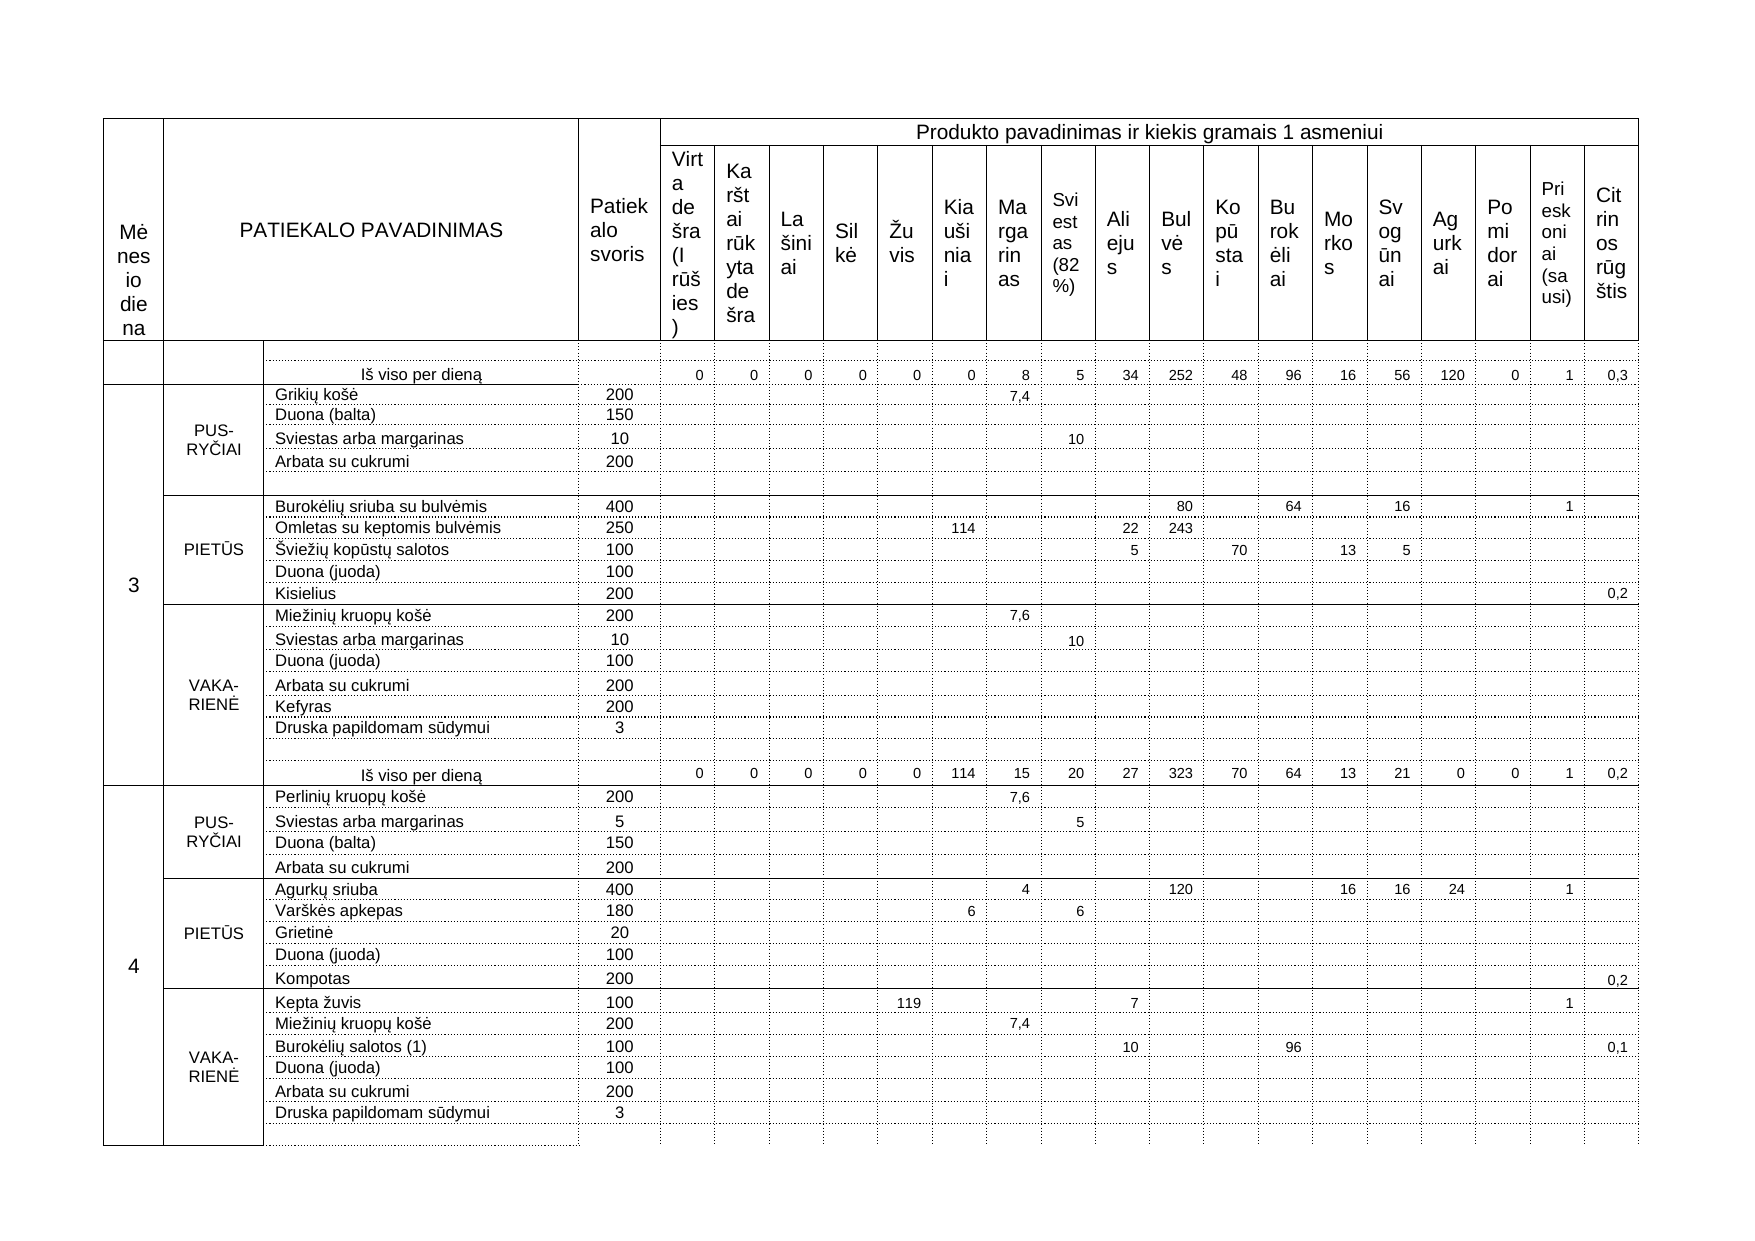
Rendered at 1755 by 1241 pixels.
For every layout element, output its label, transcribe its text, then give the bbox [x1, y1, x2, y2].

table_cell [1530, 671, 1584, 694]
table_cell [1367, 471, 1421, 494]
table_cell [1258, 671, 1313, 694]
table_cell [660, 496, 715, 516]
table_cell [1258, 1101, 1313, 1123]
table_cell [1476, 807, 1530, 831]
table_cell [987, 424, 1041, 448]
table_cell 10 [1041, 424, 1095, 448]
table_cell [1367, 649, 1421, 671]
table_cell [1421, 1012, 1476, 1034]
table_cell [1204, 921, 1258, 943]
table_cell [1150, 921, 1204, 943]
table_cell [769, 471, 823, 494]
table_cell 1 [1530, 760, 1584, 785]
table_cell [1585, 695, 1639, 716]
table_cell [1367, 384, 1421, 404]
table_cell [1313, 1034, 1367, 1056]
table_cell [715, 695, 769, 716]
table_cell [1150, 341, 1204, 360]
table_cell [1585, 671, 1639, 694]
table_cell Žuvis [878, 146, 932, 340]
table_cell 200 [579, 384, 660, 404]
table_cell [1041, 538, 1095, 560]
table_cell Arbata su cukrumi [264, 1078, 579, 1101]
table_cell Arbata su cukrumi [264, 671, 579, 694]
table_cell 64 [1258, 496, 1313, 516]
table_cell [1258, 448, 1313, 471]
table_cell [1258, 649, 1313, 671]
table_cell [1041, 471, 1095, 494]
table_cell [932, 831, 987, 854]
table_cell [932, 671, 987, 694]
table_cell [769, 448, 823, 471]
table_cell [932, 854, 987, 877]
table_cell [987, 1078, 1041, 1101]
table_cell [104, 341, 163, 384]
table_cell 1 [1530, 360, 1584, 384]
table_header Patiekalo svoris [579, 119, 660, 340]
table_cell [1204, 879, 1258, 899]
table_cell [824, 424, 878, 448]
table_cell 16 [1313, 360, 1367, 384]
table_cell Grietinė [264, 921, 579, 943]
table_cell [1421, 560, 1476, 582]
table_cell [769, 626, 823, 649]
table_cell [1313, 1012, 1367, 1034]
table_cell [878, 496, 932, 516]
table_cell [1095, 582, 1150, 604]
table_cell [1095, 384, 1150, 404]
table_cell [1585, 424, 1639, 448]
table_cell 4 [104, 786, 163, 1144]
table_cell Lašiniai [770, 146, 823, 340]
table_cell [1421, 671, 1476, 694]
table_cell Kefyras [264, 695, 579, 716]
table_cell [1367, 448, 1421, 471]
table_cell [715, 807, 769, 831]
table_cell [660, 738, 715, 760]
table_cell [769, 516, 823, 538]
table_cell Karštai rūkyta dešra [715, 146, 769, 340]
table_cell [824, 538, 878, 560]
table_cell [824, 831, 878, 854]
table_cell [1367, 1012, 1421, 1034]
table_cell 114 [932, 516, 987, 538]
table_cell [660, 384, 715, 404]
table_cell 0 [824, 760, 878, 785]
table_cell 100 [579, 1056, 660, 1077]
table_cell [660, 879, 715, 899]
table_cell [1313, 1078, 1367, 1101]
table_cell [715, 626, 769, 649]
table_cell [824, 671, 878, 694]
table_cell [715, 786, 769, 807]
table_cell [1041, 1034, 1095, 1056]
table_cell [1313, 471, 1367, 494]
table_cell [769, 989, 823, 1012]
table_cell [932, 716, 987, 738]
table_cell [987, 989, 1041, 1012]
table_cell Svogūnai [1368, 146, 1421, 340]
table_cell [579, 471, 660, 494]
table_cell [1204, 516, 1258, 538]
table_cell 22 [1095, 516, 1150, 538]
table_cell Omletas su keptomis bulvėmis [264, 516, 579, 538]
table_cell [1041, 831, 1095, 854]
table_cell [987, 899, 1041, 921]
table_cell [987, 404, 1041, 424]
table_cell [1421, 448, 1476, 471]
table_cell [1258, 854, 1313, 877]
table_cell [1476, 471, 1530, 494]
table_cell [1150, 404, 1204, 424]
table_cell [1367, 716, 1421, 738]
table_cell [1530, 1123, 1584, 1144]
table_cell [878, 807, 932, 831]
table_cell [1421, 716, 1476, 738]
table_cell [1313, 921, 1367, 943]
table_cell [932, 1056, 987, 1077]
table_cell [1095, 1056, 1150, 1077]
table_cell Citrinos rūgštis [1585, 146, 1638, 340]
table_cell [1258, 516, 1313, 538]
table_cell [1150, 786, 1204, 807]
table_cell [660, 424, 715, 448]
table_cell [1530, 965, 1584, 988]
table_cell [1476, 695, 1530, 716]
table_cell [878, 943, 932, 965]
table_cell [1530, 424, 1584, 448]
table_cell [987, 921, 1041, 943]
table_cell 20 [1041, 760, 1095, 785]
table_cell [1095, 496, 1150, 516]
table_cell [1204, 1101, 1258, 1123]
table_cell [1367, 1034, 1421, 1056]
table_cell [769, 831, 823, 854]
table_cell [1150, 989, 1204, 1012]
table_cell [1313, 341, 1367, 360]
table_cell [1585, 1123, 1639, 1144]
table_cell [987, 1056, 1041, 1077]
table_cell 5 [1367, 538, 1421, 560]
table_cell [1041, 989, 1095, 1012]
table_cell [1258, 738, 1313, 760]
table_cell 56 [1367, 360, 1421, 384]
table_cell [1476, 582, 1530, 604]
table_cell [715, 582, 769, 604]
table_cell PIETŪS [164, 496, 263, 604]
table_cell [1421, 921, 1476, 943]
table_cell [1585, 786, 1639, 807]
table_cell [1095, 738, 1150, 760]
table_cell [1258, 989, 1313, 1012]
table_cell [1313, 649, 1367, 671]
table_cell [660, 965, 715, 988]
table_cell [1585, 649, 1639, 671]
table_cell [1476, 786, 1530, 807]
table_cell [824, 560, 878, 582]
table_cell [1258, 899, 1313, 921]
table_cell [1150, 1101, 1204, 1123]
table_cell [1041, 1012, 1095, 1034]
table_cell [715, 943, 769, 965]
table_cell [1585, 1078, 1639, 1101]
table_cell [932, 582, 987, 604]
table_cell [1367, 921, 1421, 943]
table_cell [878, 538, 932, 560]
table_cell [1530, 626, 1584, 649]
table_cell [660, 1056, 715, 1077]
table_cell [1204, 1056, 1258, 1077]
table_cell [660, 404, 715, 424]
table_cell [1204, 384, 1258, 404]
table_cell [1530, 384, 1584, 404]
table_cell 3 [579, 716, 660, 738]
table_cell [1150, 671, 1204, 694]
table_cell [1313, 404, 1367, 424]
table_cell [715, 854, 769, 877]
table_cell [769, 716, 823, 738]
table_cell [1150, 538, 1204, 560]
table_cell [1313, 605, 1367, 626]
table_cell [1585, 807, 1639, 831]
table_cell [1204, 786, 1258, 807]
table_cell [1095, 1123, 1150, 1144]
table_cell 100 [579, 943, 660, 965]
table_cell [1150, 1056, 1204, 1077]
table_cell [1421, 582, 1476, 604]
table_cell [987, 538, 1041, 560]
table_cell [660, 854, 715, 877]
table_cell [1041, 879, 1095, 899]
table_cell [987, 649, 1041, 671]
table_cell [824, 854, 878, 877]
table_cell 0,2 [1585, 582, 1639, 604]
table_cell [1476, 341, 1530, 360]
table_cell 0 [1476, 760, 1530, 785]
table_cell [1095, 1012, 1150, 1034]
table_cell 150 [579, 404, 660, 424]
table_cell [1421, 1101, 1476, 1123]
table_cell Morkos [1313, 146, 1367, 340]
table_cell [715, 1123, 769, 1144]
table_cell [1585, 716, 1639, 738]
table_cell [1476, 1056, 1530, 1077]
table_cell [1367, 671, 1421, 694]
table_cell [1421, 626, 1476, 649]
table_cell [1476, 1101, 1530, 1123]
table_cell [1367, 605, 1421, 626]
table_cell [1041, 1078, 1095, 1101]
table_cell 16 [1313, 879, 1367, 899]
table_cell [264, 1123, 579, 1144]
table_cell [1313, 738, 1367, 760]
table_cell [1530, 605, 1584, 626]
table_cell 80 [1150, 496, 1204, 516]
table_cell [715, 424, 769, 448]
table_cell [1150, 831, 1204, 854]
table_cell [1421, 341, 1476, 360]
table_cell [1095, 471, 1150, 494]
table_cell [1041, 921, 1095, 943]
table_cell [1421, 786, 1476, 807]
table_cell [1095, 854, 1150, 877]
table_cell 100 [579, 989, 660, 1012]
table_cell [1204, 738, 1258, 760]
table_cell [987, 716, 1041, 738]
table_cell Grikių košė [264, 385, 579, 404]
table_cell Aliejus [1096, 146, 1149, 340]
table_cell [1204, 582, 1258, 604]
table_cell [824, 626, 878, 649]
table_cell [660, 560, 715, 582]
table_cell [1095, 1078, 1150, 1101]
table_cell [1476, 738, 1530, 760]
table_cell [1313, 384, 1367, 404]
table_cell [660, 582, 715, 604]
table_cell [1367, 582, 1421, 604]
table_cell Duona (juoda) [264, 649, 579, 671]
table_cell [987, 738, 1041, 760]
table_cell [932, 1012, 987, 1034]
table_cell [660, 1101, 715, 1123]
table_cell [987, 807, 1041, 831]
table_cell [1585, 943, 1639, 965]
table_cell [264, 341, 310, 360]
table_cell [1204, 424, 1258, 448]
table_cell [987, 1101, 1041, 1123]
table_cell [1585, 899, 1639, 921]
table_cell [824, 471, 878, 494]
table_cell 13 [1313, 760, 1367, 785]
table_cell [1421, 965, 1476, 988]
table_cell [715, 1078, 769, 1101]
table_cell [1204, 854, 1258, 877]
table_cell [878, 560, 932, 582]
table_cell [987, 1123, 1041, 1144]
table_cell [1041, 516, 1095, 538]
table_cell [769, 695, 823, 716]
table_cell [1421, 1078, 1476, 1101]
table_cell [1204, 1123, 1258, 1144]
table_cell [1204, 626, 1258, 649]
table_cell [769, 1123, 823, 1144]
table_cell [1530, 538, 1584, 560]
table_cell [1204, 1012, 1258, 1034]
table_cell [1421, 496, 1476, 516]
table_cell [1095, 965, 1150, 988]
table_cell 0 [769, 760, 823, 785]
table_cell [1041, 786, 1095, 807]
table_cell [1041, 582, 1095, 604]
table_cell [1476, 424, 1530, 448]
table_cell [932, 965, 987, 988]
table_cell [1204, 671, 1258, 694]
table_cell [1258, 921, 1313, 943]
table_cell [1367, 1056, 1421, 1077]
table_cell [1258, 716, 1313, 738]
table_cell [1041, 943, 1095, 965]
table_cell [824, 1101, 878, 1123]
table_cell [1095, 448, 1150, 471]
table_cell 200 [579, 1078, 660, 1101]
table_cell [1041, 671, 1095, 694]
table_cell [769, 671, 823, 694]
table_cell [932, 695, 987, 716]
table_cell [1476, 879, 1530, 899]
table_cell Duona (balta) [264, 831, 579, 854]
table_cell [660, 605, 715, 626]
table_cell Bulvės [1150, 146, 1203, 340]
table_cell [769, 496, 823, 516]
table_cell [769, 649, 823, 671]
table_cell [660, 943, 715, 965]
table_cell [824, 404, 878, 424]
table_cell [1476, 671, 1530, 694]
table_cell 100 [579, 1034, 660, 1056]
table_cell Miežinių kruopų košė [264, 605, 579, 626]
table_cell [1150, 471, 1204, 494]
table_cell [660, 341, 715, 360]
table_cell [878, 424, 932, 448]
table_cell [1258, 965, 1313, 988]
table_cell [1530, 404, 1584, 424]
table_cell [1258, 605, 1313, 626]
table_cell [715, 1012, 769, 1034]
table_cell [1476, 899, 1530, 921]
table_cell [579, 760, 660, 785]
table_cell [932, 424, 987, 448]
table_cell [1476, 448, 1530, 471]
table_cell [1258, 831, 1313, 854]
table_cell [1258, 341, 1313, 360]
table_cell [1095, 626, 1150, 649]
table_cell [824, 384, 878, 404]
table_cell [1476, 943, 1530, 965]
table_cell [1095, 716, 1150, 738]
table_cell 96 [1258, 1034, 1313, 1056]
table_cell [1204, 1078, 1258, 1101]
table_cell Sviestas (82 %) [1042, 146, 1095, 340]
table_cell [1204, 560, 1258, 582]
table_cell [1421, 899, 1476, 921]
table_cell [1150, 582, 1204, 604]
table_cell [1585, 605, 1639, 626]
table_cell [1258, 626, 1313, 649]
table_cell [1258, 943, 1313, 965]
table_cell 24 [1421, 879, 1476, 899]
table_cell [1095, 921, 1150, 943]
table_cell 119 [878, 989, 932, 1012]
table_cell [1530, 921, 1584, 943]
table_cell [1421, 424, 1476, 448]
table_cell [1041, 716, 1095, 738]
table_cell [1204, 341, 1258, 360]
table_cell [660, 448, 715, 471]
table_cell [660, 1034, 715, 1056]
table_cell [1313, 1123, 1367, 1144]
table_cell [769, 538, 823, 560]
table_cell [660, 786, 715, 807]
table_cell 200 [579, 448, 660, 471]
table_cell 15 [987, 760, 1041, 785]
table_cell 7,6 [987, 786, 1041, 807]
table_cell [1530, 899, 1584, 921]
table_cell [1421, 1056, 1476, 1077]
table_cell [1150, 384, 1204, 404]
table_cell [987, 695, 1041, 716]
table_cell [769, 384, 823, 404]
table_cell [932, 1101, 987, 1123]
table_cell [1313, 899, 1367, 921]
table_cell [1095, 786, 1150, 807]
table_cell 252 [1150, 360, 1204, 384]
table_cell 0 [769, 360, 823, 384]
table_cell [715, 649, 769, 671]
table_cell [1585, 516, 1639, 538]
table_cell [1150, 448, 1204, 471]
table_cell Margarinas [987, 146, 1041, 340]
table_cell [1421, 1034, 1476, 1056]
table_cell [824, 1012, 878, 1034]
table_cell [932, 384, 987, 404]
table_cell [769, 560, 823, 582]
table_cell [1585, 626, 1639, 649]
table_cell [715, 538, 769, 560]
table_cell 7,4 [987, 384, 1041, 404]
table_cell [1041, 560, 1095, 582]
table_cell VAKA- RIENĖ [164, 605, 263, 785]
table_cell [1421, 989, 1476, 1012]
table_cell [1313, 695, 1367, 716]
table_cell [660, 899, 715, 921]
table_cell [824, 448, 878, 471]
table_cell [824, 943, 878, 965]
table_cell [1150, 695, 1204, 716]
table_cell Varškės apkepas [264, 899, 579, 921]
table_cell [1530, 786, 1584, 807]
table_cell [1313, 831, 1367, 854]
table_cell [987, 582, 1041, 604]
table_cell [579, 738, 660, 760]
table_cell [1367, 989, 1421, 1012]
table_cell [1095, 341, 1150, 360]
table_cell [932, 943, 987, 965]
table_cell 114 [932, 760, 987, 785]
table_cell 10 [1041, 626, 1095, 649]
table_cell [1476, 384, 1530, 404]
table_cell [1204, 943, 1258, 965]
table_cell [1258, 404, 1313, 424]
table_cell [878, 1101, 932, 1123]
table_cell [1204, 496, 1258, 516]
table_cell [1204, 404, 1258, 424]
table_cell 0 [1421, 760, 1476, 785]
table_cell Kompotas [264, 965, 579, 988]
table_cell [715, 404, 769, 424]
table_cell [1367, 1123, 1421, 1144]
table_cell [1367, 831, 1421, 854]
table_cell [878, 516, 932, 538]
table_cell [1041, 341, 1095, 360]
table_cell [1367, 341, 1421, 360]
table_cell [1476, 404, 1530, 424]
table_cell Arbata su cukrumi [264, 448, 579, 471]
table_cell [878, 965, 932, 988]
table_cell [1421, 695, 1476, 716]
table_cell [878, 582, 932, 604]
table_cell [660, 1078, 715, 1101]
table_cell Pomidorai [1476, 146, 1530, 340]
table_cell 100 [579, 649, 660, 671]
table_cell [987, 943, 1041, 965]
table_cell [1150, 1123, 1204, 1144]
table_cell [1041, 854, 1095, 877]
table_cell [1041, 496, 1095, 516]
table_cell [824, 716, 878, 738]
table_cell [878, 1012, 932, 1034]
table_cell [1041, 965, 1095, 988]
table_cell [264, 471, 579, 494]
table_cell [1476, 605, 1530, 626]
table_cell [1041, 649, 1095, 671]
table_cell [1095, 879, 1150, 899]
table_cell [715, 384, 769, 404]
table_cell [660, 1123, 715, 1144]
table_cell [1095, 807, 1150, 831]
table_cell [1367, 404, 1421, 424]
table_cell [769, 404, 823, 424]
table_cell [1204, 448, 1258, 471]
table_cell [769, 899, 823, 921]
table_cell [1530, 448, 1584, 471]
table_cell [1421, 649, 1476, 671]
table_cell [1258, 807, 1313, 831]
table_cell [1204, 716, 1258, 738]
table_cell Duona (juoda) [264, 1056, 579, 1077]
table_cell [715, 560, 769, 582]
table_cell [1530, 582, 1584, 604]
table_cell [932, 471, 987, 494]
table_cell [932, 738, 987, 760]
table_cell Kiaušiniai [933, 146, 986, 340]
table_cell [769, 1012, 823, 1034]
table_cell 10 [1095, 1034, 1150, 1056]
table_cell [769, 738, 823, 760]
table_cell [987, 448, 1041, 471]
table_cell [1313, 943, 1367, 965]
table_cell [1204, 649, 1258, 671]
table_cell Agurkų sriuba [264, 879, 579, 899]
table_cell [1204, 965, 1258, 988]
table_cell [1150, 1078, 1204, 1101]
table_cell [1476, 1078, 1530, 1101]
table_cell [932, 404, 987, 424]
table_cell [1150, 1034, 1204, 1056]
table_cell [1150, 943, 1204, 965]
table_cell [1258, 471, 1313, 494]
table_cell [769, 965, 823, 988]
table_cell 0,1 [1585, 1034, 1639, 1056]
table_cell [824, 516, 878, 538]
table_cell Iš viso per dieną [264, 760, 579, 785]
table_cell [1313, 854, 1367, 877]
table_cell [1258, 424, 1313, 448]
table_cell [1204, 989, 1258, 1012]
table_cell [1530, 1056, 1584, 1077]
table_cell 16 [1367, 496, 1421, 516]
table_cell Druska papildomam sūdymui [264, 1101, 579, 1123]
table_cell 120 [1421, 360, 1476, 384]
table_cell 0,3 [1585, 360, 1639, 384]
table_cell [769, 943, 823, 965]
table_cell [769, 1101, 823, 1123]
table_cell [1150, 716, 1204, 738]
table_cell [878, 448, 932, 471]
table_cell Sviestas arba margarinas [264, 626, 579, 649]
table_cell [1585, 448, 1639, 471]
table_cell [1421, 404, 1476, 424]
table_cell [987, 560, 1041, 582]
table_cell Druska papildomam sūdymui [264, 716, 579, 738]
table_cell [1530, 516, 1584, 538]
table_cell 7 [1095, 989, 1150, 1012]
table_cell [824, 786, 878, 807]
table_cell 8 [987, 360, 1041, 384]
table_cell [1041, 605, 1095, 626]
table_cell [1095, 404, 1150, 424]
table_cell [1313, 424, 1367, 448]
table_cell Duona (juoda) [264, 560, 579, 582]
table_cell 200 [579, 695, 660, 716]
table_cell [1258, 1078, 1313, 1101]
table_cell [1313, 582, 1367, 604]
table_cell [824, 807, 878, 831]
table_cell [987, 626, 1041, 649]
table_cell 5 [1095, 538, 1150, 560]
table_cell [1421, 943, 1476, 965]
table_cell [715, 899, 769, 921]
table_cell [1585, 738, 1639, 760]
table_cell [1313, 1101, 1367, 1123]
table_cell 13 [1313, 538, 1367, 560]
table_cell [987, 471, 1041, 494]
table_cell [1258, 786, 1313, 807]
table_cell [1313, 716, 1367, 738]
table_cell [660, 516, 715, 538]
table_cell [987, 1034, 1041, 1056]
table_cell [932, 807, 987, 831]
table_cell [824, 1056, 878, 1077]
table_cell 0 [660, 360, 715, 384]
table_cell [1150, 424, 1204, 448]
table_cell [1476, 538, 1530, 560]
table_cell 6 [1041, 899, 1095, 921]
table_cell [715, 671, 769, 694]
table_cell [1095, 424, 1150, 448]
table_cell 100 [579, 538, 660, 560]
table_cell 323 [1150, 760, 1204, 785]
table_cell [1530, 807, 1584, 831]
table_cell [715, 471, 769, 494]
table_cell [579, 341, 660, 360]
table_cell [878, 1034, 932, 1056]
table_cell [715, 1056, 769, 1077]
table_cell [878, 1056, 932, 1077]
table_cell PIETŪS [164, 879, 263, 988]
table_cell [824, 649, 878, 671]
table_cell [1476, 831, 1530, 854]
table_cell [1041, 738, 1095, 760]
table_cell 400 [579, 879, 660, 899]
table_cell [715, 448, 769, 471]
table_cell 200 [579, 1012, 660, 1034]
table_cell [878, 471, 932, 494]
table_cell [715, 921, 769, 943]
table_cell [1367, 786, 1421, 807]
table_cell [660, 921, 715, 943]
table_cell [1476, 989, 1530, 1012]
table_cell 180 [579, 899, 660, 921]
table_cell [1095, 831, 1150, 854]
table_cell 0 [1476, 360, 1530, 384]
table_cell [1585, 989, 1639, 1012]
table_cell [1041, 1101, 1095, 1123]
table_cell [1476, 716, 1530, 738]
table_cell [878, 831, 932, 854]
table_cell [932, 921, 987, 943]
table_cell [1585, 1101, 1639, 1123]
table_cell [660, 695, 715, 716]
table_cell [1313, 671, 1367, 694]
table_cell [715, 831, 769, 854]
table_cell 0,2 [1585, 760, 1639, 785]
table_cell [932, 786, 987, 807]
table_cell [1421, 807, 1476, 831]
table_cell Sviestas arba margarinas [264, 424, 579, 448]
table_cell [1258, 560, 1313, 582]
table_cell Burokėliai [1259, 146, 1312, 340]
table_cell [932, 1123, 987, 1144]
table_cell Šviežių kopūstų salotos [264, 538, 579, 560]
table_cell Arbata su cukrumi [264, 854, 579, 877]
table_cell 1 [1530, 989, 1584, 1012]
table_cell [878, 626, 932, 649]
table_cell [660, 671, 715, 694]
table_cell [769, 786, 823, 807]
table_cell [1150, 807, 1204, 831]
table_cell [769, 854, 823, 877]
table_cell [1150, 899, 1204, 921]
table_cell [1585, 496, 1639, 516]
table_cell [1367, 738, 1421, 760]
table_cell [1421, 384, 1476, 404]
table_cell [1585, 854, 1639, 877]
table_cell [1530, 831, 1584, 854]
table_cell 5 [1041, 360, 1095, 384]
table_cell [824, 921, 878, 943]
table_cell PUS- RYČIAI [164, 786, 263, 877]
table_cell [878, 879, 932, 899]
table_cell [1585, 831, 1639, 854]
table_cell [878, 404, 932, 424]
table_cell [1095, 943, 1150, 965]
table_cell [878, 854, 932, 877]
table_cell [1258, 538, 1313, 560]
table_cell [1095, 695, 1150, 716]
table_cell [1530, 1078, 1584, 1101]
table_cell 70 [1204, 538, 1258, 560]
table_cell [1041, 1056, 1095, 1077]
table_cell [1530, 716, 1584, 738]
table_cell [1476, 516, 1530, 538]
table_cell [932, 341, 987, 360]
table_cell [987, 965, 1041, 988]
table_cell [310, 341, 579, 360]
table_cell [932, 448, 987, 471]
table_cell 10 [579, 424, 660, 448]
table_cell 70 [1204, 760, 1258, 785]
table_cell [1150, 649, 1204, 671]
table_cell [878, 899, 932, 921]
table_cell [987, 516, 1041, 538]
table_cell [1367, 560, 1421, 582]
table_cell [1530, 1101, 1584, 1123]
table_cell 3 [579, 1101, 660, 1123]
table_cell [1421, 1123, 1476, 1144]
table_cell [1585, 921, 1639, 943]
table_cell Prieskoniai (sausi) [1531, 146, 1584, 340]
table_cell [878, 671, 932, 694]
table_cell Sviestas arba margarinas [264, 807, 579, 831]
table_cell [1367, 899, 1421, 921]
table_cell [660, 538, 715, 560]
table_cell 200 [579, 605, 660, 626]
table_cell [1530, 695, 1584, 716]
table_cell Virta dešra (I rūšies) [661, 146, 714, 340]
table_cell [1313, 448, 1367, 471]
table_cell [1204, 831, 1258, 854]
table_cell 200 [579, 786, 660, 807]
table_cell [878, 786, 932, 807]
table_cell [1204, 899, 1258, 921]
table_cell [1204, 471, 1258, 494]
table_cell [878, 341, 932, 360]
table_cell [1258, 1012, 1313, 1034]
table_cell [987, 854, 1041, 877]
table_cell [987, 496, 1041, 516]
table_cell [824, 605, 878, 626]
table_cell Silkė [824, 146, 877, 340]
table_cell Duona (juoda) [264, 943, 579, 965]
table_cell [1258, 879, 1313, 899]
table_cell [1095, 1101, 1150, 1123]
table_cell [1041, 695, 1095, 716]
table_cell [1041, 1123, 1095, 1144]
table_cell 0 [824, 360, 878, 384]
table_cell [878, 605, 932, 626]
table_cell Burokėlių salotos (1) [264, 1034, 579, 1056]
table_cell [660, 989, 715, 1012]
table_cell [769, 341, 823, 360]
table_cell [1367, 807, 1421, 831]
table_cell [1258, 384, 1313, 404]
table_cell [1530, 341, 1584, 360]
table_cell [769, 1078, 823, 1101]
table_cell [1095, 649, 1150, 671]
table_cell [1258, 1056, 1313, 1077]
table_cell [660, 831, 715, 854]
table_cell [1150, 626, 1204, 649]
table_cell [715, 1034, 769, 1056]
table_cell [1204, 1034, 1258, 1056]
table_cell [715, 879, 769, 899]
table_cell [932, 626, 987, 649]
table_cell [715, 1101, 769, 1123]
table_cell [824, 965, 878, 988]
table_cell 7,6 [987, 605, 1041, 626]
table_cell 27 [1095, 760, 1150, 785]
table_cell 20 [579, 921, 660, 943]
table_cell 7,4 [987, 1012, 1041, 1034]
table_cell [824, 1123, 878, 1144]
table_cell [660, 626, 715, 649]
table_cell [1421, 738, 1476, 760]
table_cell [987, 831, 1041, 854]
table_cell 5 [579, 807, 660, 831]
table_cell 120 [1150, 879, 1204, 899]
table_cell [660, 649, 715, 671]
table_cell [1421, 538, 1476, 560]
table_header Produkto pavadinimas ir kiekis gramais 1 asmeniui [661, 119, 1638, 145]
table_cell [1313, 965, 1367, 988]
table_cell [1476, 626, 1530, 649]
table_cell [932, 605, 987, 626]
table_cell [1095, 605, 1150, 626]
table_cell [1476, 496, 1530, 516]
table_cell [1530, 854, 1584, 877]
table_cell 64 [1258, 760, 1313, 785]
table_cell [824, 496, 878, 516]
table_cell [1150, 1012, 1204, 1034]
table_cell [1421, 831, 1476, 854]
table_cell [1530, 1034, 1584, 1056]
table_cell 0 [715, 360, 769, 384]
table_cell [1367, 695, 1421, 716]
table_cell [1041, 404, 1095, 424]
table_cell [1476, 1034, 1530, 1056]
table_cell 200 [579, 965, 660, 988]
table_cell [932, 1034, 987, 1056]
table_cell [1585, 1056, 1639, 1077]
table_cell [1476, 649, 1530, 671]
table_cell 150 [579, 831, 660, 854]
table_cell [1530, 560, 1584, 582]
table_cell [660, 807, 715, 831]
table_cell Kopūstai [1204, 146, 1258, 340]
table_cell [1150, 738, 1204, 760]
table_cell [769, 605, 823, 626]
table_cell [878, 1078, 932, 1101]
table_cell 250 [579, 516, 660, 538]
table_cell [824, 879, 878, 899]
table_cell [1421, 605, 1476, 626]
table_cell [878, 921, 932, 943]
table_cell VAKA- RIENĖ [164, 989, 263, 1144]
table_cell [1476, 560, 1530, 582]
table_cell [769, 921, 823, 943]
table_cell [1150, 854, 1204, 877]
table_cell [1313, 516, 1367, 538]
table_cell [1585, 471, 1639, 494]
table_cell 200 [579, 854, 660, 877]
table_cell [878, 716, 932, 738]
table_cell 96 [1258, 360, 1313, 384]
table_cell [660, 471, 715, 494]
table_cell [715, 989, 769, 1012]
table_cell [1367, 1078, 1421, 1101]
table_cell 4 [987, 879, 1041, 899]
table_header Mėnesio diena [104, 119, 163, 340]
table_cell [1313, 807, 1367, 831]
table_cell [1585, 560, 1639, 582]
table_cell [932, 989, 987, 1012]
table_cell [1313, 989, 1367, 1012]
table_cell 10 [579, 626, 660, 649]
table_cell [1367, 854, 1421, 877]
table_header PATIEKALO PAVADINIMAS [164, 119, 578, 340]
table_cell [1585, 404, 1639, 424]
table_cell [932, 496, 987, 516]
table_cell [1530, 943, 1584, 965]
table_cell PUS- RYČIAI [164, 385, 263, 494]
table_cell [932, 649, 987, 671]
table_cell [1367, 516, 1421, 538]
table_cell [1585, 879, 1639, 899]
table_cell [878, 738, 932, 760]
table_cell 400 [579, 496, 660, 516]
table_cell Kepta žuvis [264, 989, 579, 1012]
table_cell [1150, 560, 1204, 582]
table_cell 34 [1095, 360, 1150, 384]
table_cell [769, 582, 823, 604]
table_cell Burokėlių sriuba su bulvėmis [264, 496, 579, 516]
table_cell Miežinių kruopų košė [264, 1012, 579, 1034]
table_cell 200 [579, 671, 660, 694]
table_cell [1367, 424, 1421, 448]
table_cell [1530, 738, 1584, 760]
table_cell [1204, 605, 1258, 626]
table_cell [1150, 965, 1204, 988]
table_cell [715, 965, 769, 988]
table_cell [1421, 516, 1476, 538]
table_cell 0 [878, 360, 932, 384]
table_cell [1041, 448, 1095, 471]
table_cell [987, 341, 1041, 360]
table_cell [1476, 1123, 1530, 1144]
table_cell [1095, 671, 1150, 694]
table_cell 5 [1041, 807, 1095, 831]
table_cell [824, 899, 878, 921]
table_cell [932, 538, 987, 560]
table_cell [769, 1034, 823, 1056]
table_cell [1530, 1012, 1584, 1034]
table_cell [878, 384, 932, 404]
table_cell [715, 738, 769, 760]
table_cell 0 [715, 760, 769, 785]
table_cell [1530, 471, 1584, 494]
table_cell [715, 605, 769, 626]
table_cell [715, 516, 769, 538]
table_cell [1585, 538, 1639, 560]
table_cell [579, 360, 660, 384]
table_cell [660, 716, 715, 738]
table_cell [1367, 965, 1421, 988]
table_cell 6 [932, 899, 987, 921]
table_cell [1367, 943, 1421, 965]
table_cell [1476, 965, 1530, 988]
table_cell [878, 1123, 932, 1144]
table_cell 0 [878, 760, 932, 785]
table_cell [769, 1056, 823, 1077]
table_cell [1367, 1101, 1421, 1123]
table_cell [1313, 496, 1367, 516]
table_cell [1258, 582, 1313, 604]
table_cell [715, 341, 769, 360]
table_cell [660, 1012, 715, 1034]
table_cell [1258, 695, 1313, 716]
table_cell [932, 560, 987, 582]
table_cell [1041, 384, 1095, 404]
table_cell [1150, 605, 1204, 626]
table_cell [1095, 899, 1150, 921]
table_cell [824, 738, 878, 760]
table_cell [1258, 1123, 1313, 1144]
table_cell [1095, 560, 1150, 582]
table_cell [932, 1078, 987, 1101]
table_cell [824, 341, 878, 360]
table_cell 100 [579, 560, 660, 582]
table_cell [1421, 854, 1476, 877]
table_cell [1585, 1012, 1639, 1034]
table_cell [1476, 1012, 1530, 1034]
table_cell [987, 671, 1041, 694]
table_cell 1 [1530, 879, 1584, 899]
table_cell [824, 695, 878, 716]
table_cell [1585, 384, 1639, 404]
table_cell [824, 582, 878, 604]
table_cell 16 [1367, 879, 1421, 899]
table_cell [1585, 341, 1639, 360]
table_cell Agurkai [1422, 146, 1475, 340]
table_cell [1367, 626, 1421, 649]
table_cell Kisielius [264, 582, 579, 604]
table_cell [1476, 921, 1530, 943]
table_cell Duona (balta) [264, 404, 579, 424]
table_cell [1204, 695, 1258, 716]
table_cell [932, 879, 987, 899]
table_cell [1476, 854, 1530, 877]
table_cell [1313, 560, 1367, 582]
table_cell 1 [1530, 496, 1584, 516]
table_cell [1313, 626, 1367, 649]
table_cell [824, 989, 878, 1012]
table_cell [769, 879, 823, 899]
table_cell 0 [932, 360, 987, 384]
table_cell 3 [104, 385, 163, 785]
table_cell 48 [1204, 360, 1258, 384]
table_cell 200 [579, 582, 660, 604]
table_cell [1204, 807, 1258, 831]
table_cell [715, 496, 769, 516]
table_cell [164, 341, 263, 384]
table_cell [1530, 649, 1584, 671]
table_cell 243 [1150, 516, 1204, 538]
table_cell [1313, 1056, 1367, 1077]
table_cell [264, 738, 579, 760]
table_cell [1313, 786, 1367, 807]
table_cell [579, 1123, 660, 1144]
table_cell 0 [660, 760, 715, 785]
table_cell [715, 716, 769, 738]
table_cell 21 [1367, 760, 1421, 785]
table_cell [1421, 471, 1476, 494]
table_cell [769, 424, 823, 448]
table_cell [769, 807, 823, 831]
table_cell [824, 1034, 878, 1056]
table_cell Iš viso per dieną [264, 360, 579, 384]
table_cell 0,2 [1585, 965, 1639, 988]
table_cell [878, 695, 932, 716]
table_cell [824, 1078, 878, 1101]
table_cell Perlinių kruopų košė [264, 786, 579, 807]
table_cell [878, 649, 932, 671]
